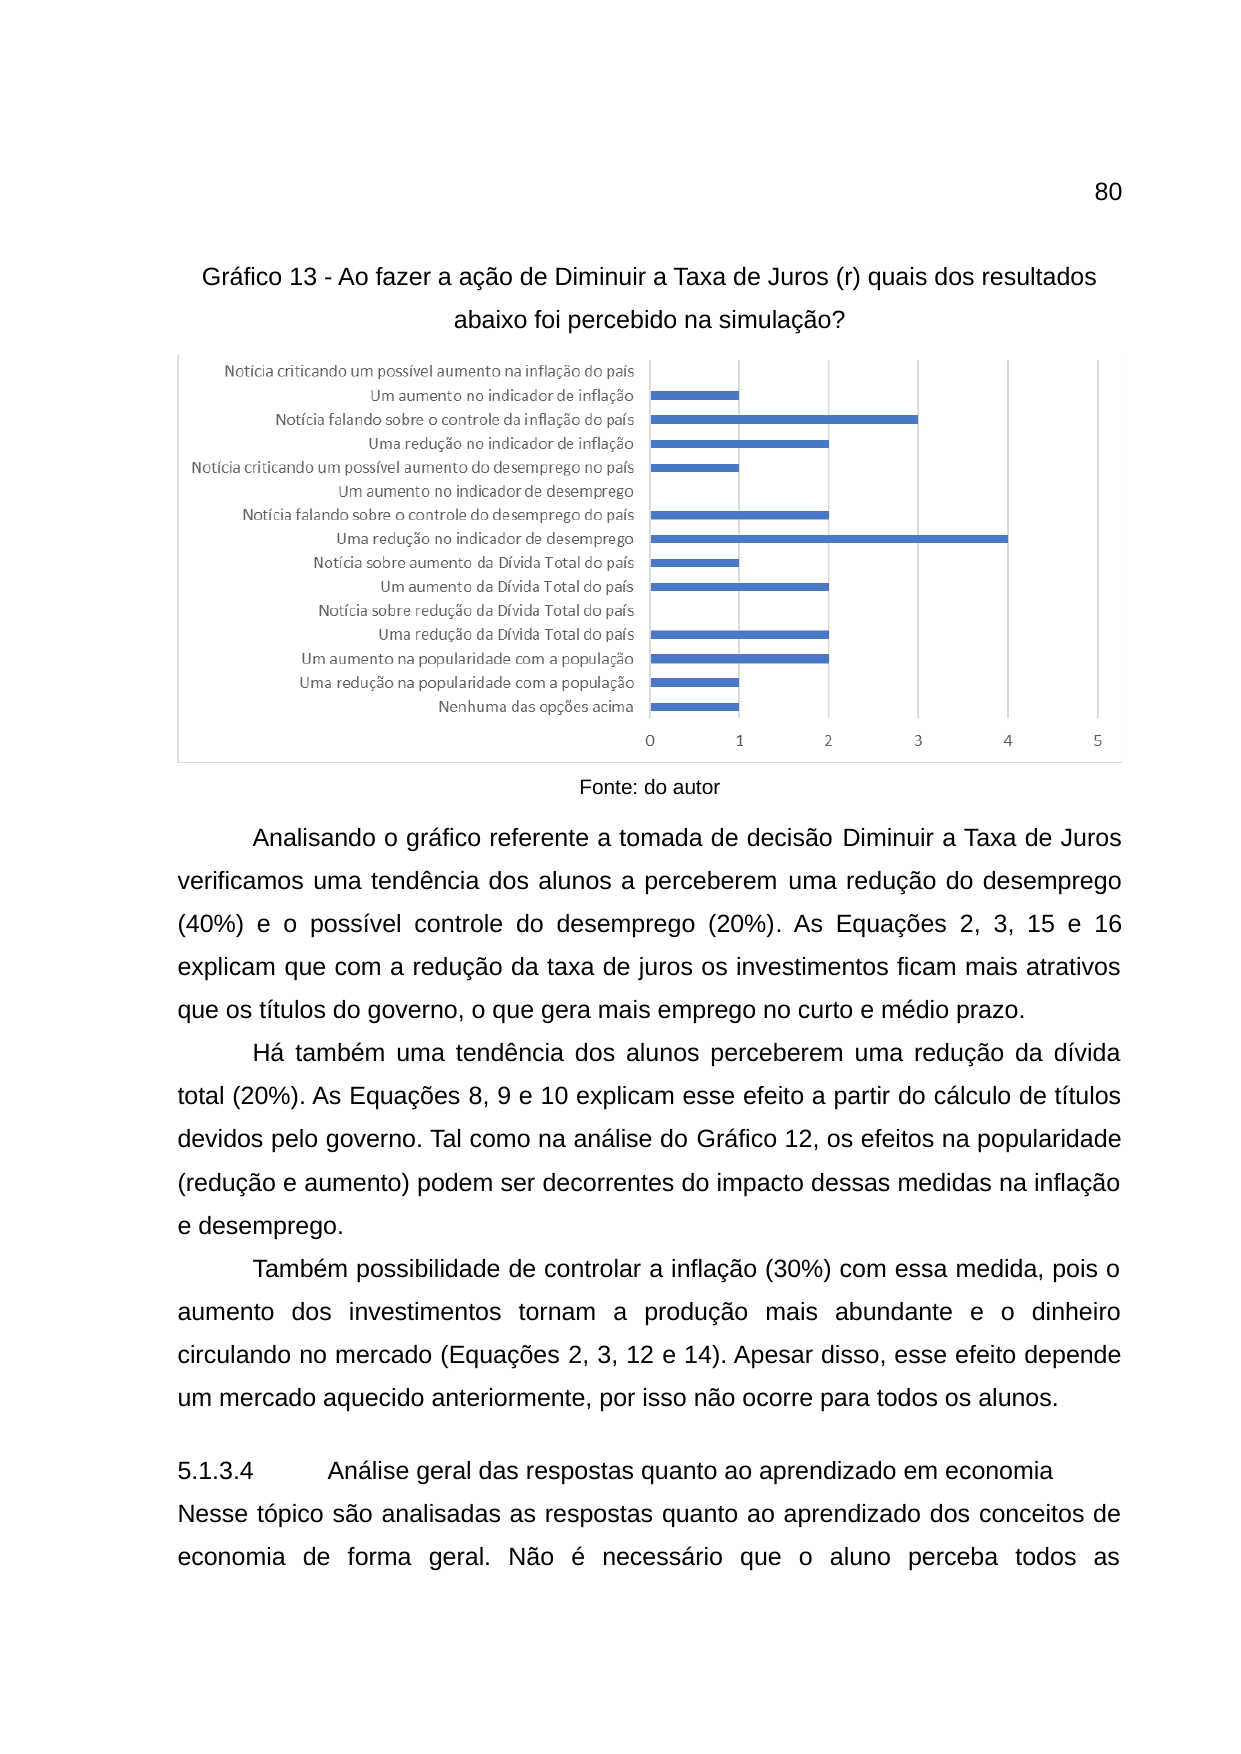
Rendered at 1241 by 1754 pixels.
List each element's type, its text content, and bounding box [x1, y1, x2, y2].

text Fonte: do autor [177, 763, 1122, 799]
text [177, 333, 1122, 354]
text Há também uma tendência dos alunos perceberem uma redução da dívida total (20%). As Equações 8, 9 e 10 explicam esse efeito a partir do cálculo de títulos devidos pelo governo. Tal como na análise do Gráfico 12, os efeitos na popularidade (redução e aumento) podem ser decorrentes do impacto dessas medidas na inflação e desemprego. [177, 1038, 1122, 1239]
text Também possibilidade de controlar a inflação (30%) com essa medida, pois o aumento dos investimentos tornam a produção mais abundante e o dinheiro circulando no mercado (Equações 2, 3, 12 e 14). Apesar disso, esse efeito depende um mercado aquecido anteriormente, por isso não ocorre para todos os alunos. [177, 1254, 1122, 1412]
text [177, 250, 1122, 261]
text Gráfico 13 - Ao fazer a ação de Diminuir a Taxa de Juros (r) quais dos resultados abaixo foi percebido na simulação? [177, 261, 1122, 333]
subtitle Análise geral das respostas quanto ao aprendizado em economia [177, 1456, 1122, 1484]
text Nesse tópico são analisadas as respostas quanto ao aprendizado dos conceitos de economia de forma geral. Não é necessário que o aluno perceba todos as [177, 1499, 1122, 1571]
text Analisando o gráfico referente a tomada de decisão Diminuir a Taxa de Juros verificamos uma tendência dos alunos a perceberem uma redução do desemprego (40%) e o possível controle do desemprego (20%). As Equações 2, 3, 15 e 16 explicam que com a redução da taxa de juros os investimentos ficam mais atrativos que os títulos do governo, o que gera mais emprego no curto e médio prazo. [177, 822, 1122, 1024]
picture [177, 354, 1123, 763]
